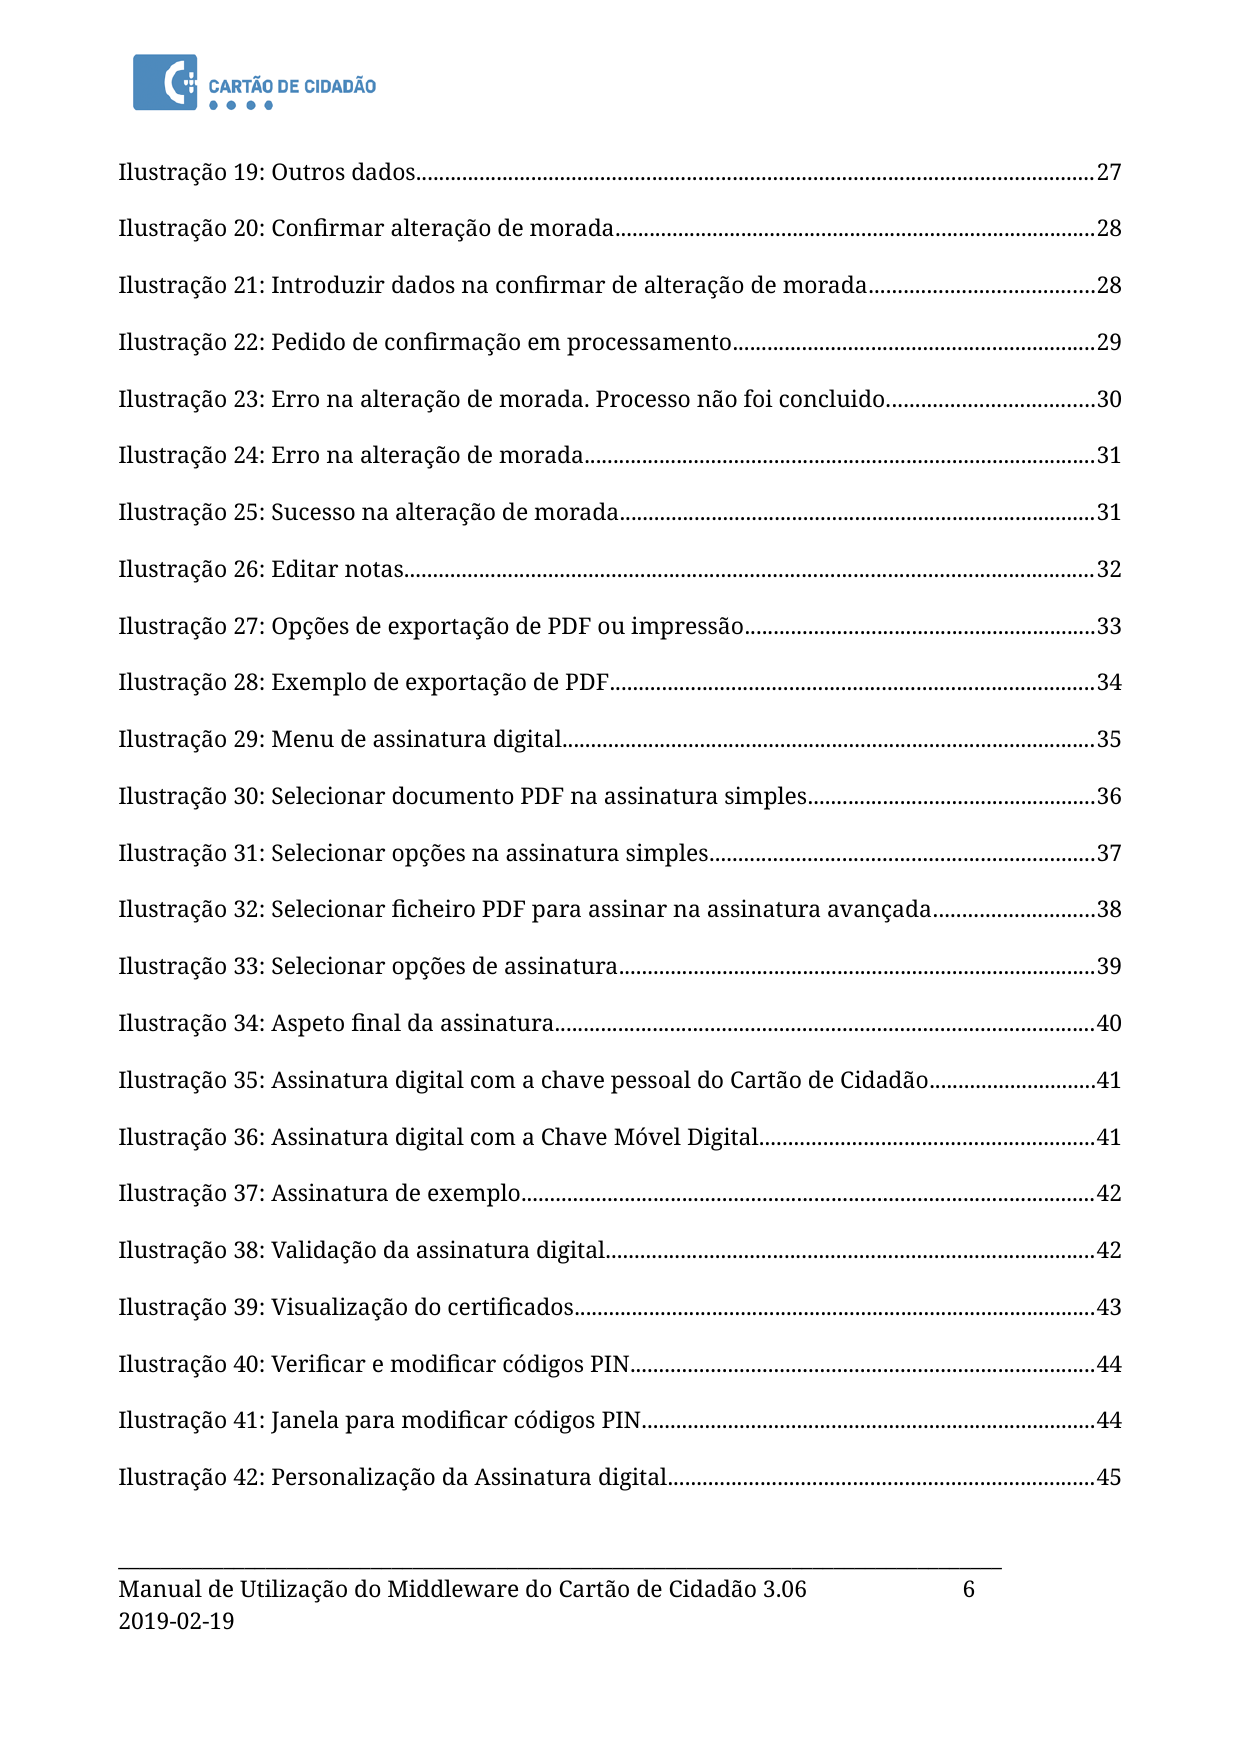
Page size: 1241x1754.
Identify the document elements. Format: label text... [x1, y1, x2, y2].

text Ilustração 41: Janela para modificar códigos PIN 44 [118, 1404, 1122, 1436]
picture [130, 47, 423, 118]
text Ilustração 22: Pedido de confirmação em processamento 29 [118, 326, 1122, 357]
text Ilustração 32: Selecionar ficheiro PDF para assinar na assinatura avançada 38 [118, 893, 1122, 925]
text Ilustração 21: Introduzir dados na confirmar de alteração de morada 28 [118, 269, 1122, 300]
text Ilustração 40: Verificar e modificar códigos PIN 44 [118, 1348, 1122, 1379]
text Ilustração 19: Outros dados 27 [118, 155, 1122, 187]
text Ilustração 23: Erro na alteração de morada. Processo não foi concluido. 30 [118, 382, 1122, 414]
text Ilustração 42: Personalização da Assinatura digital 45 [118, 1461, 1122, 1492]
text Ilustração 37: Assinatura de exemplo 42 [118, 1177, 1122, 1208]
text Ilustração 35: Assinatura digital com a chave pessoal do Cartão de Cidadão 41 [118, 1064, 1122, 1095]
text Ilustração 25: Sucesso na alteração de morada 31 [118, 496, 1122, 527]
text Ilustração 26: Editar notas 32 [118, 553, 1122, 584]
text Ilustração 31: Selecionar opções na assinatura simples 37 [118, 837, 1122, 868]
text Ilustração 27: Opções de exportação de PDF ou impressão 33 [118, 609, 1122, 641]
text Ilustração 34: Aspeto final da assinatura 40 [118, 1007, 1122, 1038]
text Ilustração 28: Exemplo de exportação de PDF 34 [118, 666, 1122, 698]
text Ilustração 24: Erro na alteração de morada 31 [118, 439, 1122, 471]
text Ilustração 33: Selecionar opções de assinatura 39 [118, 950, 1122, 981]
text Ilustração 36: Assinatura digital com a Chave Móvel Digital 41 [118, 1121, 1122, 1152]
text Ilustração 30: Selecionar documento PDF na assinatura simples 36 [118, 780, 1122, 811]
text Ilustração 38: Validação da assinatura digital 42 [118, 1234, 1122, 1265]
text Ilustração 20: Confirmar alteração de morada 28 [118, 212, 1122, 243]
text Ilustração 39: Visualização do certificados 43 [118, 1291, 1122, 1322]
text Ilustração 29: Menu de assinatura digital 35 [118, 723, 1122, 754]
